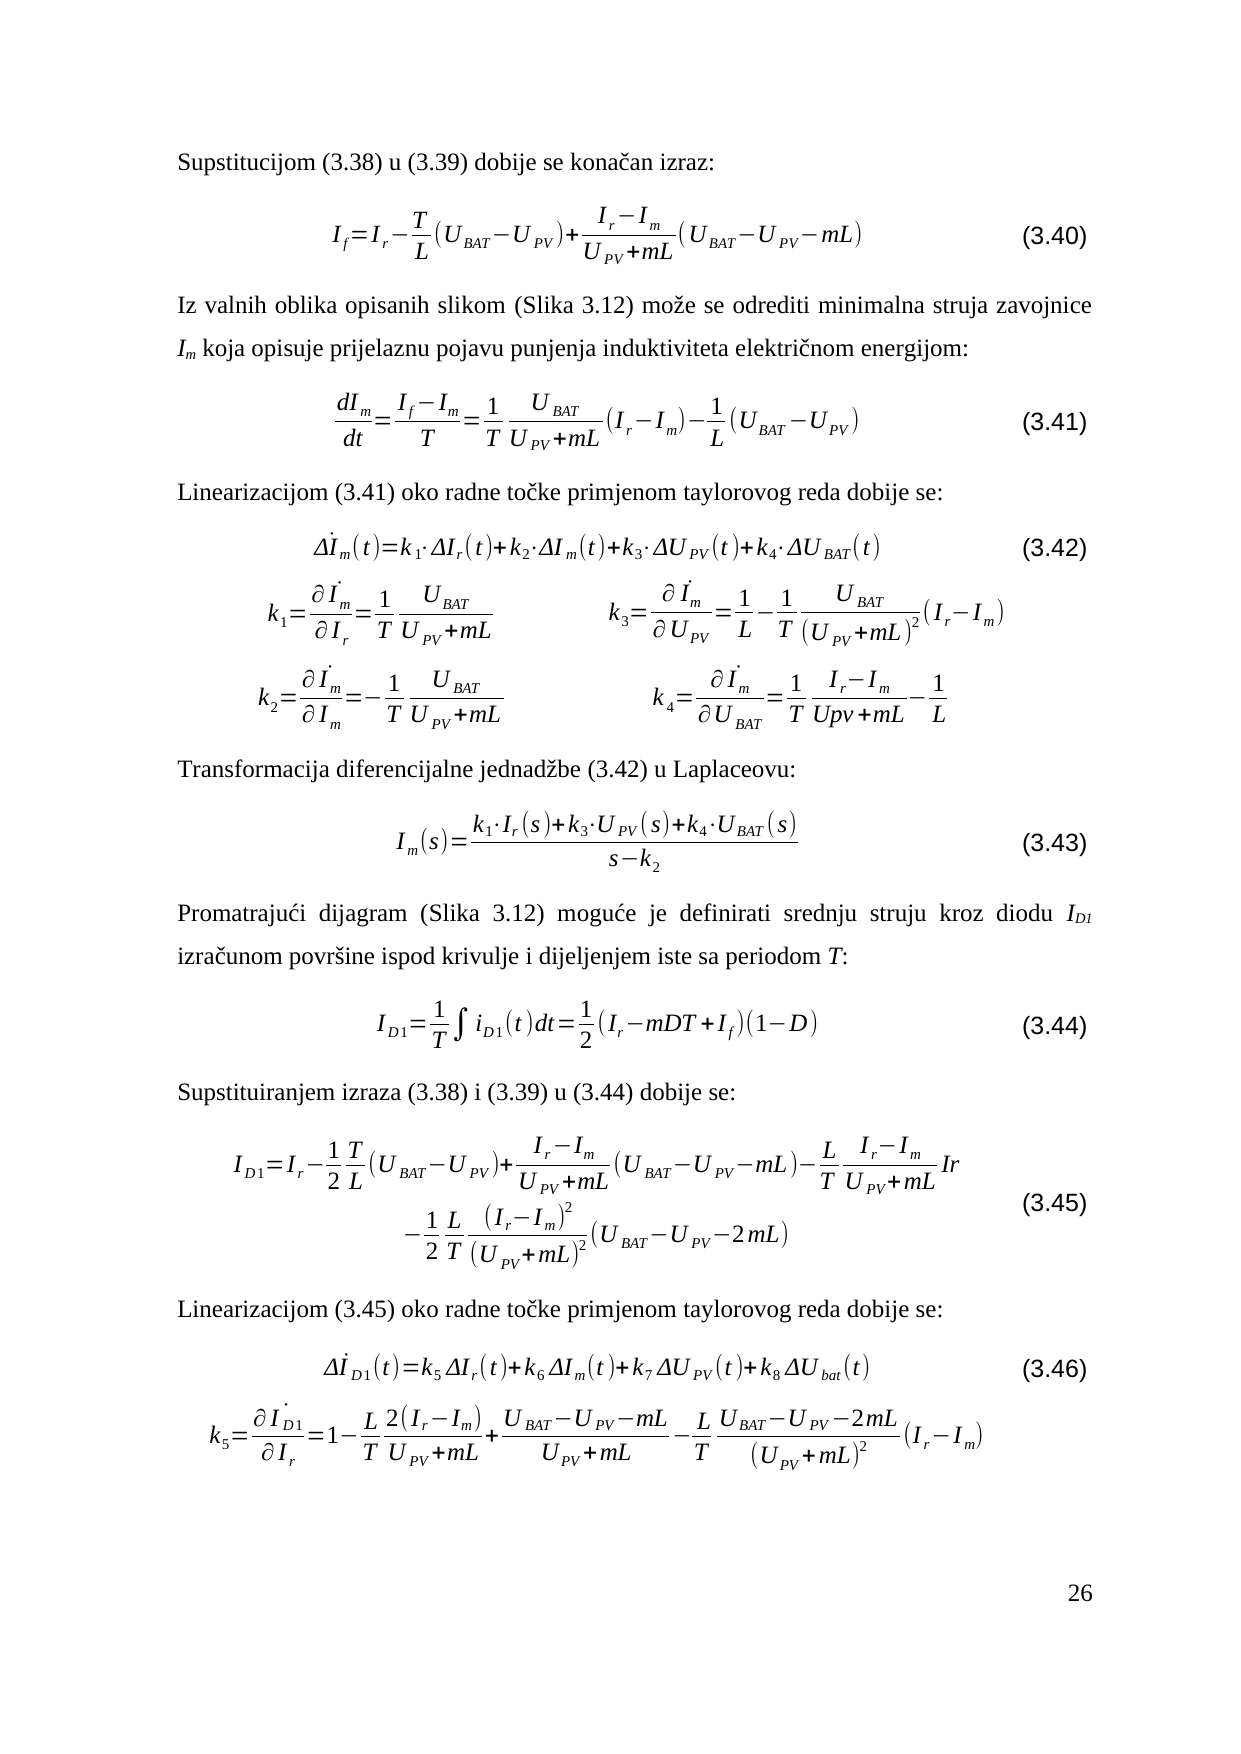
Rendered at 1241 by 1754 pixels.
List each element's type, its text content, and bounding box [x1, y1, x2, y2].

table_cell [585, 660, 1016, 742]
text Linearizacijom (3.45) oko radne točke primjenom taylorovog reda dobije se: [177, 1294, 1093, 1323]
table_cell [177, 1397, 1016, 1483]
table_cell [1016, 574, 1093, 659]
table_header [177, 196, 1016, 278]
table_header [177, 1344, 1016, 1397]
table_cell [585, 574, 1016, 659]
text Promatrajući dijagram (Slika 3.12) moguće je definirati srednju struju kroz diodu ID1 izračunom površine ispod krivulje i dijeljenjem iste sa periodom T: [177, 898, 1093, 969]
table_header (3.40) [1016, 196, 1093, 278]
table_header (3.45) [1016, 1126, 1093, 1283]
text Transformacija diferencijalne jednadžbe (3.42) u Laplaceovu: [177, 754, 1093, 783]
table_cell [1016, 1397, 1093, 1483]
table_cell [177, 574, 585, 659]
table_header (3.43) [1016, 803, 1093, 886]
table_cell [177, 660, 585, 742]
text Supstituiranjem izraza (3.38) i (3.39) u (3.44) dobije se: [177, 1077, 1093, 1105]
table_header [177, 803, 1016, 886]
table_header [177, 383, 1016, 465]
text Linearizacijom (3.41) oko radne točke primjenom taylorovog reda dobije se: [177, 477, 1093, 505]
table_header (3.46) [1016, 1344, 1093, 1397]
table_header (3.42) [1016, 526, 1093, 573]
table_header (3.44) [1016, 990, 1093, 1065]
table_header [177, 1126, 1016, 1283]
table_header [177, 526, 1016, 573]
table_header (3.41) [1016, 383, 1093, 465]
text Supstitucijom (3.38) u (3.39) dobije se konačan izraz: [177, 147, 1093, 176]
table_header [177, 990, 1016, 1065]
table_cell [1016, 660, 1093, 742]
text Iz valnih oblika opisanih slikom (Slika 3.12) može se odrediti minimalna struja zavojnice Im koja opisuje prijelaznu pojavu punjenja induktiviteta električnom energijom: [177, 290, 1093, 362]
